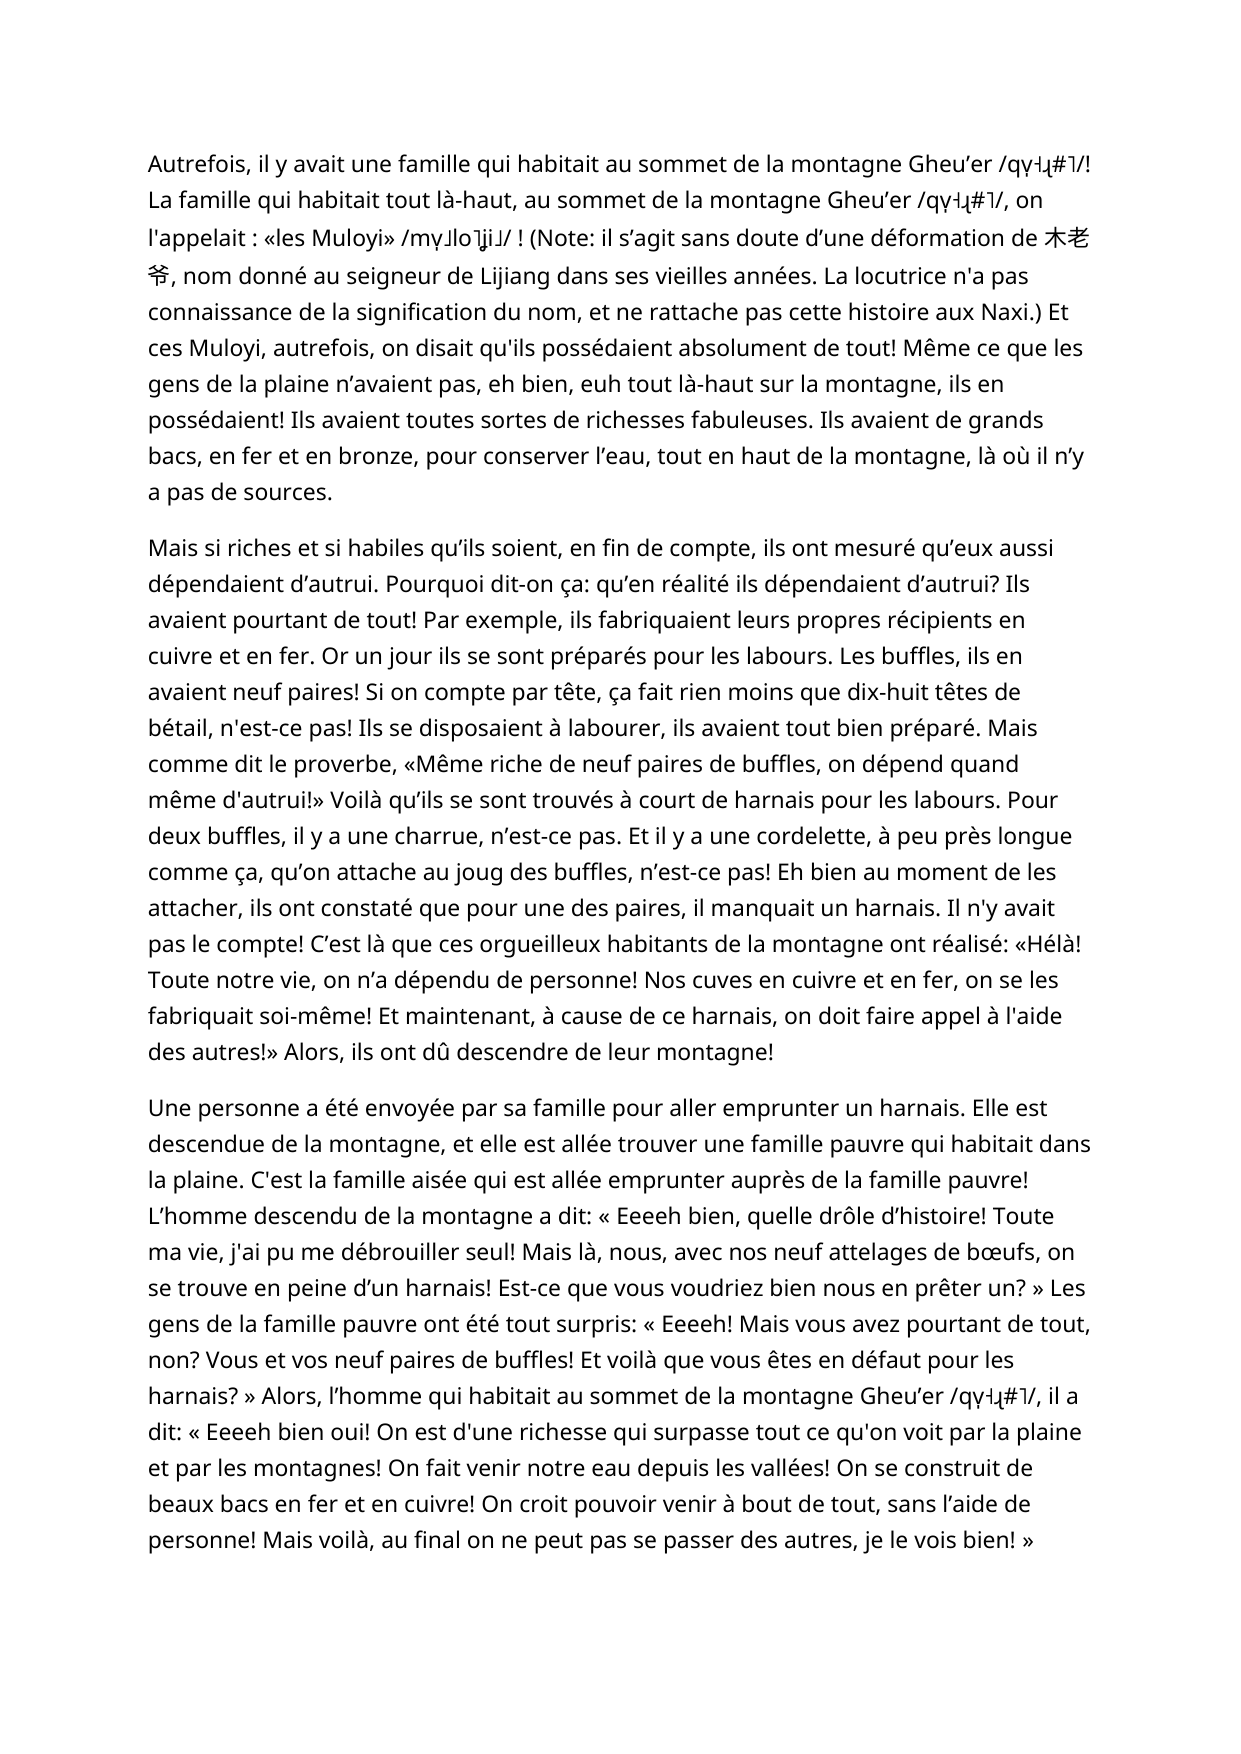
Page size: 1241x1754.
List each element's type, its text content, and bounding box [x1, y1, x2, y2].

text Une personne a été envoyée par sa famille pour aller emprunter un harnais. Elle est descendue de la montagne, et elle est allée trouver une famille pauvre qui habitait dans la plaine. C'est la famille aisée qui est allée emprunter auprès de la famille pauvre! L’homme descendu de la montagne a dit: « Eeeeh bien, quelle drôle d’histoire! Toute ma vie, j'ai pu me débrouiller seul! Mais là, nous, avec nos neuf attelages de bœufs, on se trouve en peine d’un harnais! Est-ce que vous voudriez bien nous en prêter un? » Les gens de la famille pauvre ont été tout surpris: « Eeeeh! Mais vous avez pourtant de tout, non? Vous et vos neuf paires de buffles! Et voilà que vous êtes en défaut pour les harnais? » Alors, l’homme qui habitait au sommet de la montagne Gheu’er /qv̩˧ɻ#˥/, il a dit: « Eeeeh bien oui! On est d'une richesse qui surpasse tout ce qu'on voit par la plaine et par les montagnes! On fait venir notre eau depuis les vallées! On se construit de beaux bacs en fer et en cuivre! On croit pouvoir venir à bout de tout, sans l’aide de personne! Mais voilà, au final on ne peut pas se passer des autres, je le vois bien! » [148, 1092, 1093, 1555]
text Mais si riches et si habiles qu’ils soient, en fin de compte, ils ont mesuré qu’eux aussi dépendaient d’autrui. Pourquoi dit-on ça: qu’en réalité ils dépendaient d’autrui? Ils avaient pourtant de tout! Par exemple, ils fabriquaient leurs propres récipients en cuivre et en fer. Or un jour ils se sont préparés pour les labours. Les buffles, ils en avaient neuf paires! Si on compte par tête, ça fait rien moins que dix-huit têtes de bétail, n'est-ce pas! Ils se disposaient à labourer, ils avaient tout bien préparé. Mais comme dit le proverbe, «Même riche de neuf paires de buffles, on dépend quand même d'autrui!» Voilà qu’ils se sont trouvés à court de harnais pour les labours. Pour deux buffles, il y a une charrue, n’est-ce pas. Et il y a une cordelette, à peu près longue comme ça, qu’on attache au joug des buffles, n’est-ce pas! Eh bien au moment de les attacher, ils ont constaté que pour une des paires, il manquait un harnais. Il n'y avait pas le compte! C’est là que ces orgueilleux habitants de la montagne ont réalisé: «Hélà! Toute notre vie, on n’a dépendu de personne! Nos cuves en cuivre et en fer, on se les fabriquait soi-même! Et maintenant, à cause de ce harnais, on doit faire appel à l'aide des autres!» Alors, ils ont dû descendre de leur montagne! [148, 532, 1093, 1067]
text Autrefois, il y avait une famille qui habitait au sommet de la montagne Gheu’er /qv̩˧ɻ#˥/! La famille qui habitait tout là-haut, au sommet de la montagne Gheu’er /qv̩˧ɻ#˥/, on l'appelait : «les Muloyi» /mv̩˩lo˥ʝi˩/ ! (Note: il s’agit sans doute d’une déformation de 木老爷, nom donné au seigneur de Lijiang dans ses vieilles années. La locutrice n'a pas connaissance de la signification du nom, et ne rattache pas cette histoire aux Naxi.) Et ces Muloyi, autrefois, on disait qu'ils possédaient absolument de tout! Même ce que les gens de la plaine n’avaient pas, eh bien, euh tout là-haut sur la montagne, ils en possédaient! Ils avaient toutes sortes de richesses fabuleuses. Ils avaient de grands bacs, en fer et en bronze, pour conserver l’eau, tout en haut de la montagne, là où il n’y a pas de sources. [148, 148, 1093, 507]
